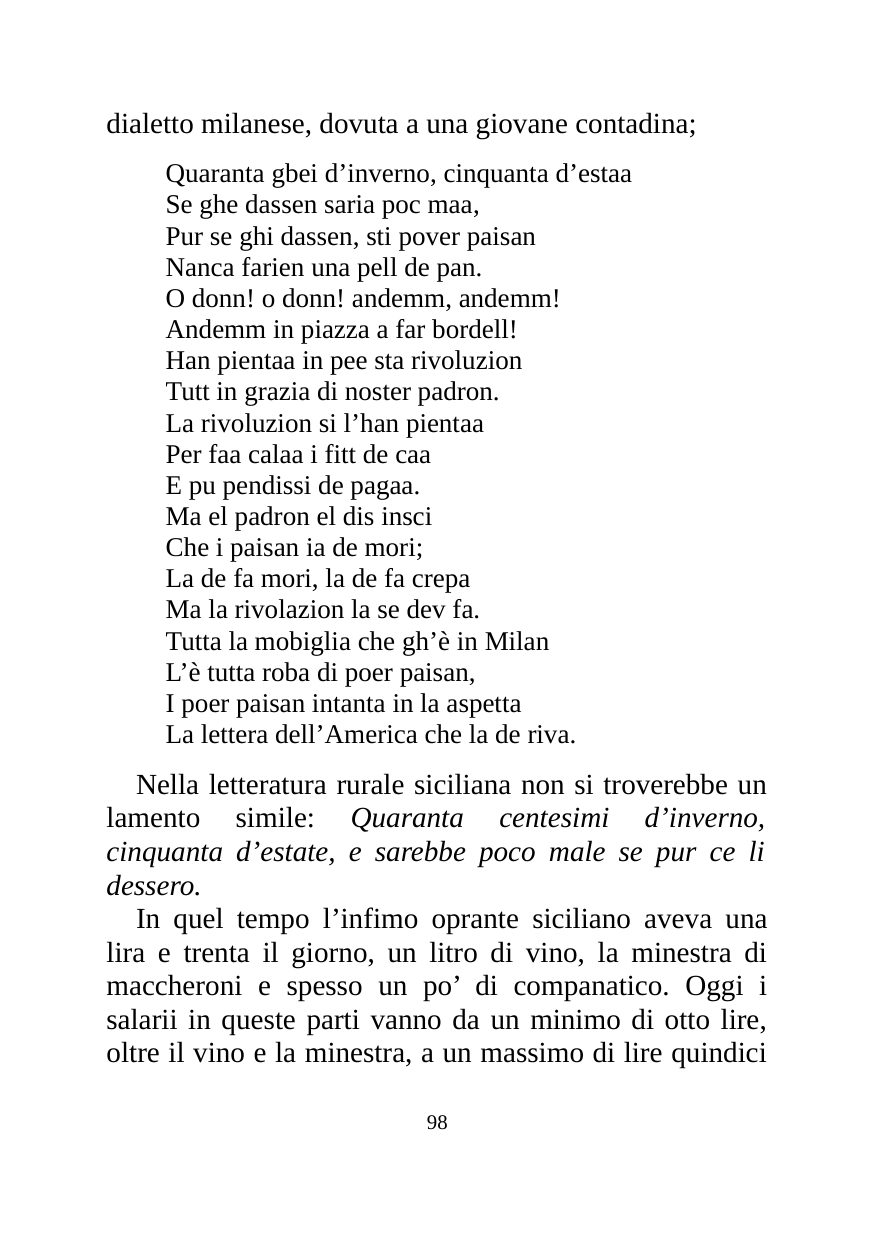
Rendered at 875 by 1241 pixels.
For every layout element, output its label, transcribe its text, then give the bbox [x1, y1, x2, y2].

text dialetto milanese, dovuta a una giovane contadina; [106, 106, 768, 140]
text Quaranta gbei d’inverno, cinquanta d’estaa Se ghe dassen saria poc maa, Pur se ghi dassen, sti pover paisan Nanca farien una pell de pan. O donn! o donn! andemm, andemm! Andemm in piazza a far bordell! Han pientaa in pee sta rivoluzion Tutt in grazia di noster padron. La rivoluzion si l’han pientaa Per faa calaa i fitt de caa E pu pendissi de pagaa. Ma el padron el dis insci Che i paisan ia de mori; La de fa mori, la de fa crepa Ma la rivolazion la se dev fa. Tutta la mobiglia che gh’è in Milan L’è tutta roba di poer paisan, I poer paisan intanta in la aspetta La lettera dell’America che la de riva. [165, 157, 768, 749]
text Nella letteratura rurale siciliana non si troverebbe un lamento simile: Quaranta centesimi d’inverno, cinquanta d’estate, e sarebbe poco male se pur ce li dessero. [106, 767, 768, 901]
text In quel tempo l’infimo oprante siciliano aveva una lira e trenta il giorno, un litro di vino, la minestra di maccheroni e spesso un po’ di companatico. Oggi i salarii in queste parti vanno da un minimo di otto lire, oltre il vino e la minestra, a un massimo di lire quindici [106, 901, 768, 1069]
